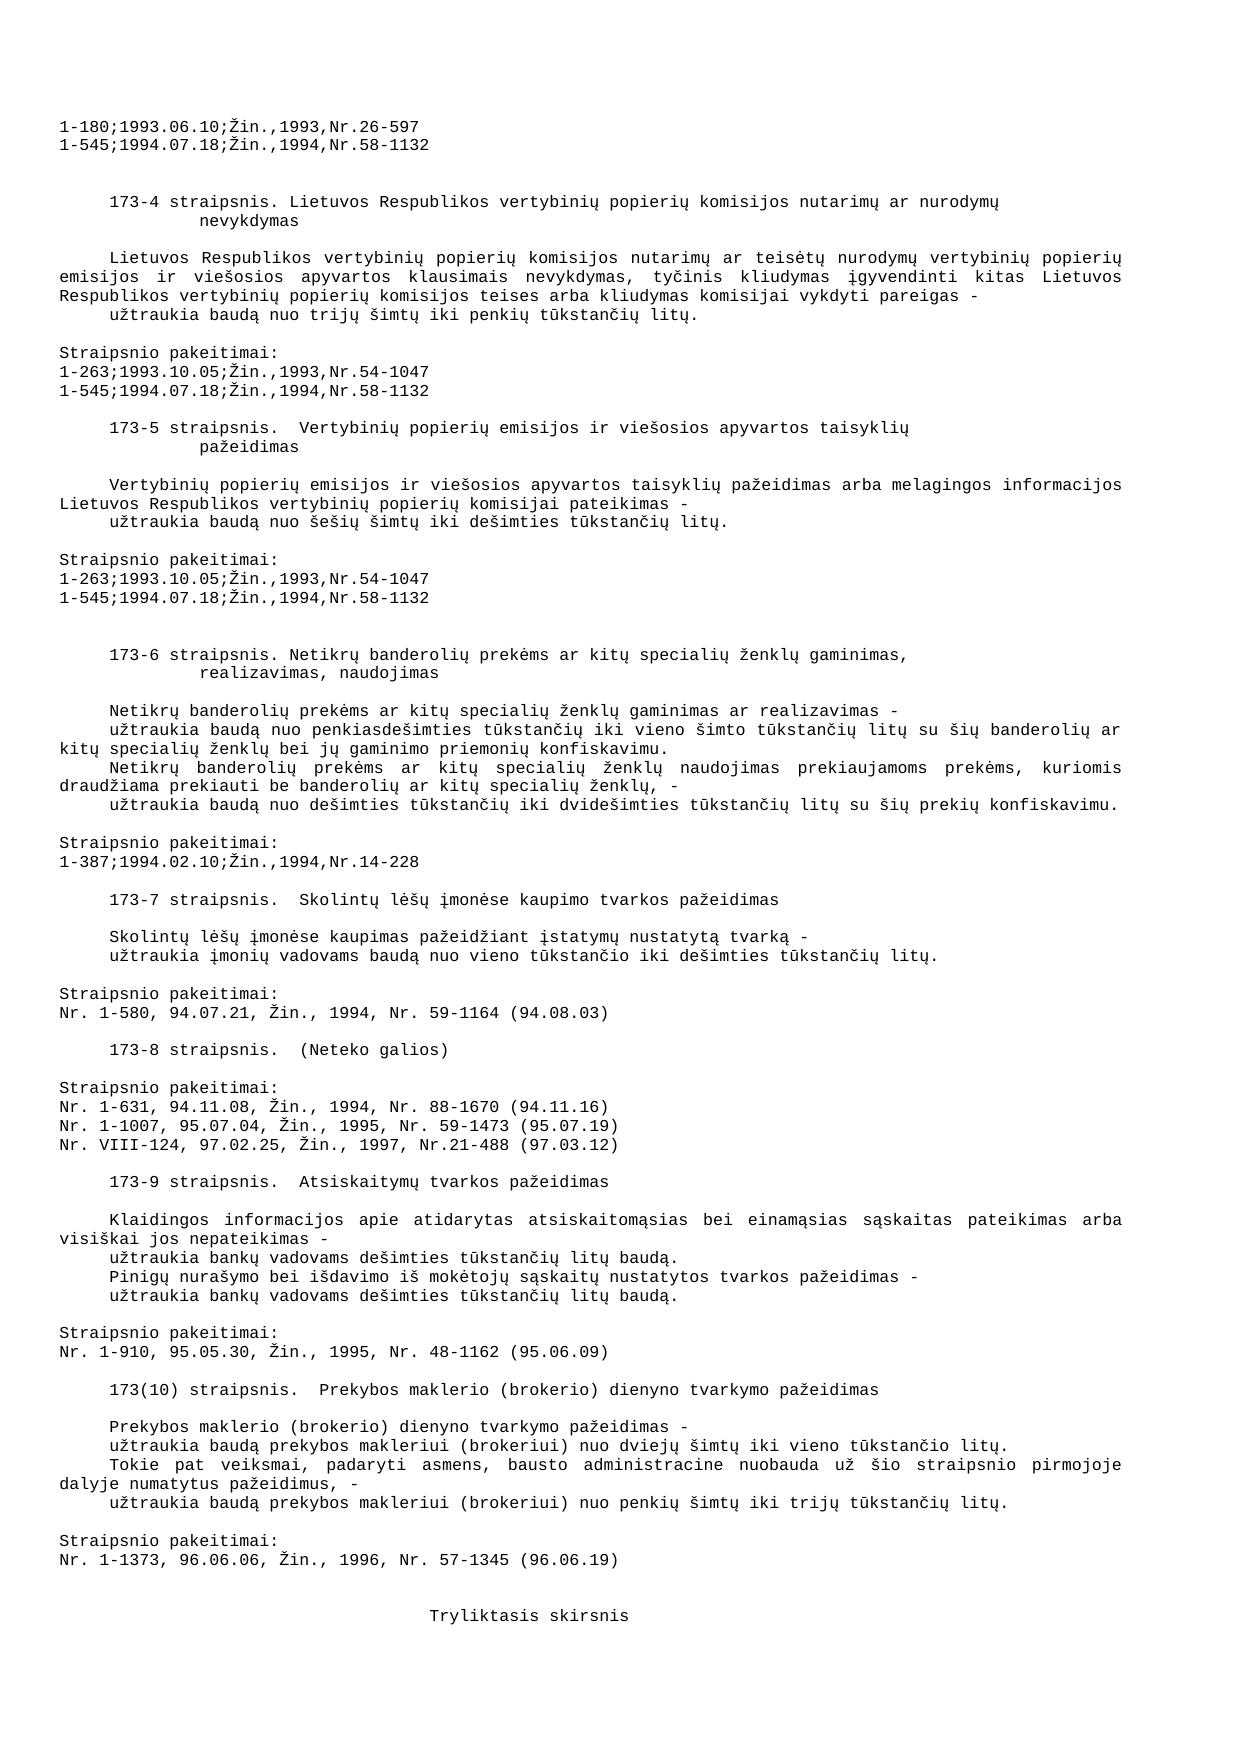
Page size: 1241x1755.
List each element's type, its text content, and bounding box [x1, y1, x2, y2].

text 173-7 straipsnis. Skolintų lėšų įmonėse kaupimo tvarkos pažeidimas [59, 891, 1122, 910]
text 1-180;1993.06.10;Žin.,1993,Nr.26-597 [59, 118, 1122, 137]
text užtraukia baudą prekybos makleriui (brokeriui) nuo dviejų šimtų iki vieno tūkstančio litų. [59, 1438, 1122, 1457]
text pažeidimas [59, 439, 1122, 457]
text 1-545;1994.07.18;Žin.,1994,Nr.58-1132 [59, 589, 1122, 608]
text užtraukia bankų vadovams dešimties tūkstančių litų baudą. [59, 1287, 1122, 1306]
text realizavimas, naudojimas [59, 665, 1122, 684]
text užtraukia baudą prekybos makleriui (brokeriui) nuo penkių šimtų iki trijų tūkstančių litų. [59, 1494, 1122, 1513]
text 173-8 straipsnis. (Neteko galios) [59, 1042, 1122, 1061]
text Straipsnio pakeitimai: [59, 1080, 1122, 1098]
text Vertybinių popierių emisijos ir viešosios apyvartos taisyklių pažeidimas arba melagingos informacijos Lietuvos Respublikos vertybinių popierių komisijai pateikimas - [59, 476, 1122, 514]
text užtraukia baudą nuo penkiasdešimties tūkstančių iki vieno šimto tūkstančių litų su šių banderolių ar kitų specialių ženklų bei jų gaminimo priemonių konfiskavimu. [59, 721, 1122, 759]
text Pinigų nurašymo bei išdavimo iš mokėtojų sąskaitų nustatytos tvarkos pažeidimas - [59, 1268, 1122, 1287]
text užtraukia įmonių vadovams baudą nuo vieno tūkstančio iki dešimties tūkstančių litų. [59, 948, 1122, 967]
text Prekybos maklerio (brokerio) dienyno tvarkymo pažeidimas - [59, 1419, 1122, 1438]
text 173(10) straipsnis. Prekybos maklerio (brokerio) dienyno tvarkymo pažeidimas [59, 1381, 1122, 1400]
text Straipsnio pakeitimai: [59, 834, 1122, 853]
text Nr. 1-910, 95.05.30, Žin., 1995, Nr. 48-1162 (95.06.09) [59, 1344, 1122, 1362]
text Straipsnio pakeitimai: [59, 344, 1122, 363]
text Tryliktasis skirsnis [59, 1608, 1122, 1626]
text Nr. 1-580, 94.07.21, Žin., 1994, Nr. 59-1164 (94.08.03) [59, 1004, 1122, 1023]
text Nr. 1-1373, 96.06.06, Žin., 1996, Nr. 57-1345 (96.06.19) [59, 1551, 1122, 1570]
text užtraukia baudą nuo dešimties tūkstančių iki dvidešimties tūkstančių litų su šių prekių konfiskavimu. [59, 797, 1122, 816]
text Skolintų lėšų įmonėse kaupimas pažeidžiant įstatymų nustatytą tvarką - [59, 929, 1122, 948]
text užtraukia baudą nuo trijų šimtų iki penkių tūkstančių litų. [59, 307, 1122, 326]
text Straipsnio pakeitimai: [59, 1532, 1122, 1551]
text Straipsnio pakeitimai: [59, 552, 1122, 571]
text užtraukia baudą nuo šešių šimtų iki dešimties tūkstančių litų. [59, 514, 1122, 533]
text 1-263;1993.10.05;Žin.,1993,Nr.54-1047 [59, 363, 1122, 382]
text nevykdymas [59, 212, 1122, 231]
text Nr. 1-631, 94.11.08, Žin., 1994, Nr. 88-1670 (94.11.16) [59, 1098, 1122, 1117]
text 173-5 straipsnis. Vertybinių popierių emisijos ir viešosios apyvartos taisyklių [59, 420, 1122, 439]
text 1-545;1994.07.18;Žin.,1994,Nr.58-1132 [59, 382, 1122, 401]
text Straipsnio pakeitimai: [59, 985, 1122, 1004]
text Tokie pat veiksmai, padaryti asmens, bausto administracine nuobauda už šio straipsnio pirmojoje dalyje numatytus pažeidimus, - [59, 1457, 1122, 1494]
text 1-545;1994.07.18;Žin.,1994,Nr.58-1132 [59, 137, 1122, 156]
text Straipsnio pakeitimai: [59, 1325, 1122, 1344]
text Netikrų banderolių prekėms ar kitų specialių ženklų naudojimas prekiaujamoms prekėms, kuriomis draudžiama prekiauti be banderolių ar kitų specialių ženklų, - [59, 759, 1122, 797]
text 1-263;1993.10.05;Žin.,1993,Nr.54-1047 [59, 571, 1122, 589]
text 173-4 straipsnis. Lietuvos Respublikos vertybinių popierių komisijos nutarimų ar nurodymų [59, 193, 1122, 212]
text Netikrų banderolių prekėms ar kitų specialių ženklų gaminimas ar realizavimas - [59, 703, 1122, 721]
text Nr. VIII-124, 97.02.25, Žin., 1997, Nr.21-488 (97.03.12) [59, 1136, 1122, 1155]
text Lietuvos Respublikos vertybinių popierių komisijos nutarimų ar teisėtų nurodymų vertybinių popierių emisijos ir viešosios apyvartos klausimais nevykdymas, tyčinis kliudymas įgyvendinti kitas Lietuvos Respublikos vertybinių popierių komisijos teises arba kliudymas komisijai vykdyti pareigas - [59, 250, 1122, 307]
text užtraukia bankų vadovams dešimties tūkstančių litų baudą. [59, 1249, 1122, 1268]
text Klaidingos informacijos apie atidarytas atsiskaitomąsias bei einamąsias sąskaitas pateikimas arba visiškai jos nepateikimas - [59, 1212, 1122, 1249]
text 173-6 straipsnis. Netikrų banderolių prekėms ar kitų specialių ženklų gaminimas, [59, 646, 1122, 665]
text 173-9 straipsnis. Atsiskaitymų tvarkos pažeidimas [59, 1174, 1122, 1193]
text 1-387;1994.02.10;Žin.,1994,Nr.14-228 [59, 853, 1122, 872]
text Nr. 1-1007, 95.07.04, Žin., 1995, Nr. 59-1473 (95.07.19) [59, 1117, 1122, 1136]
